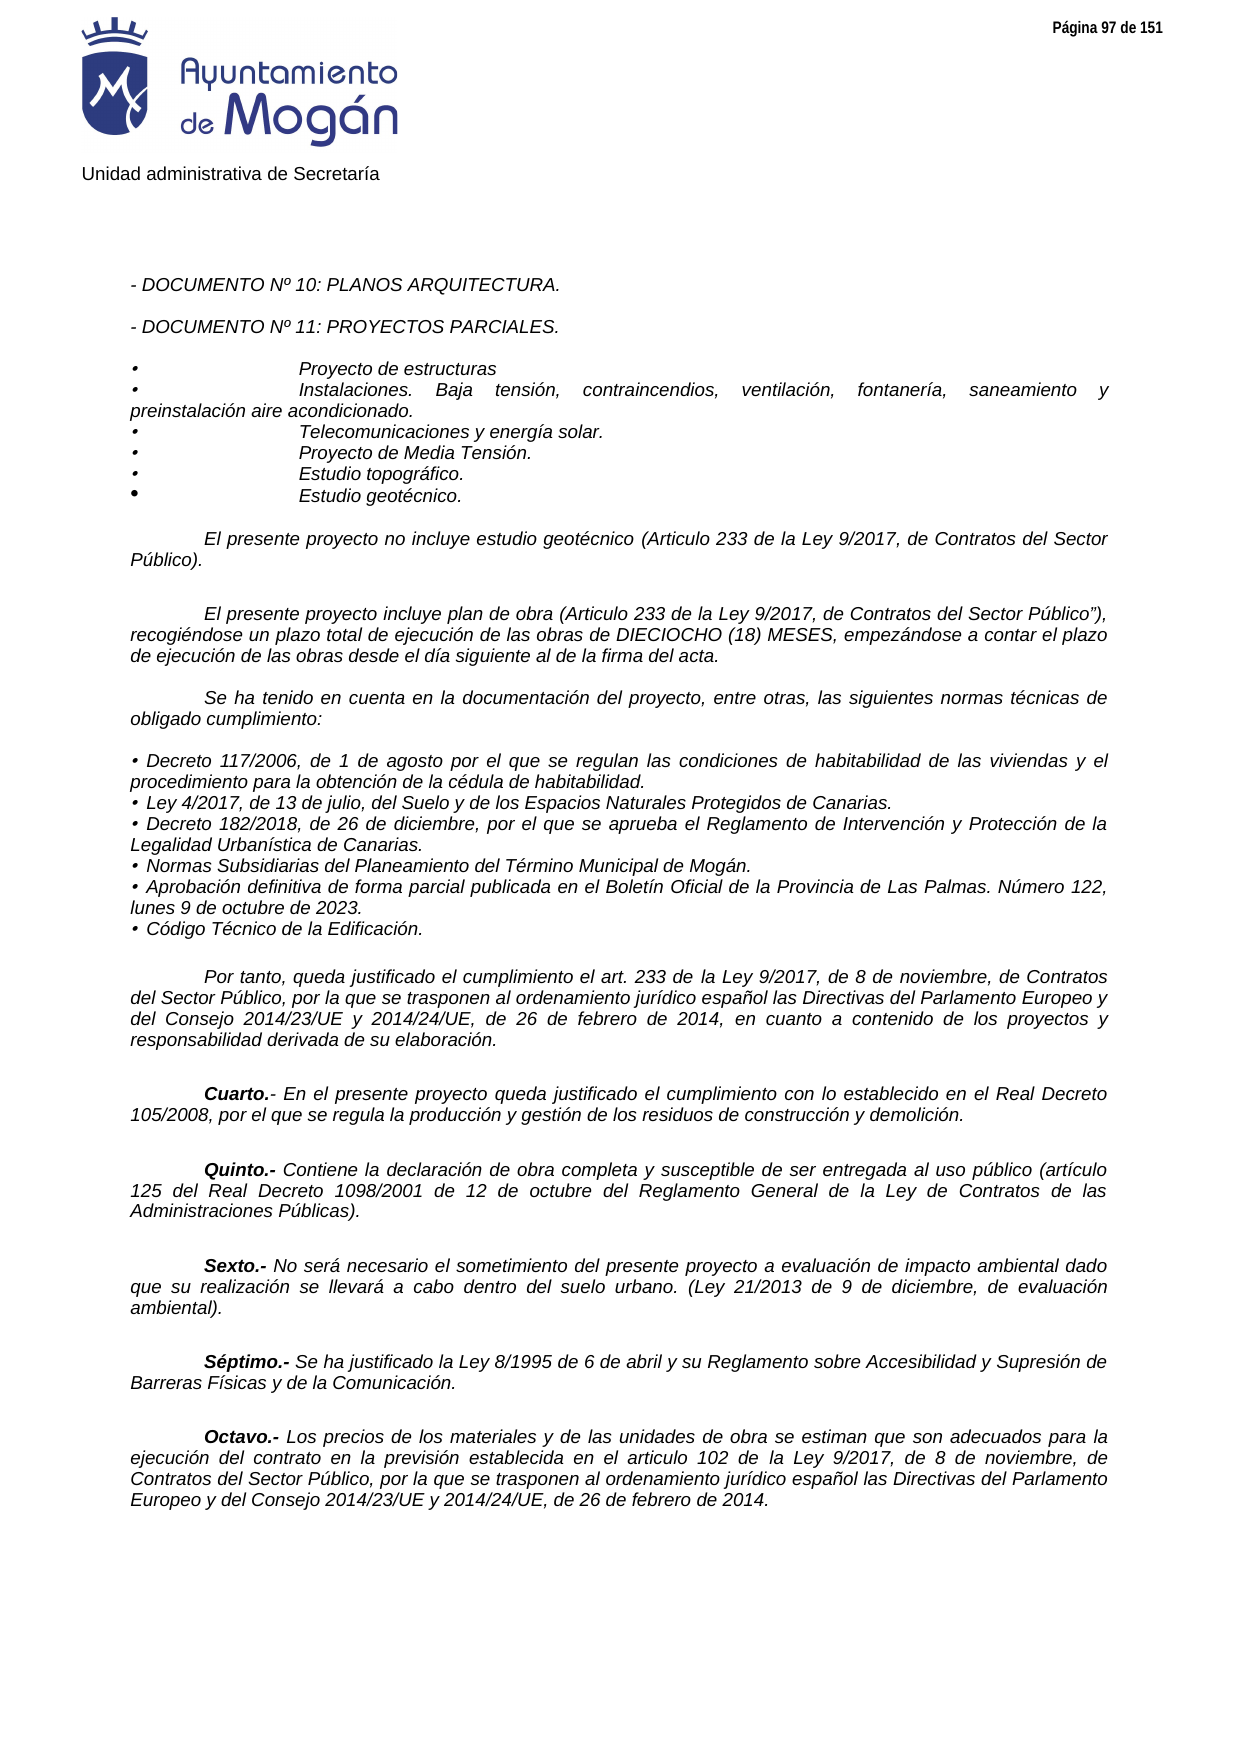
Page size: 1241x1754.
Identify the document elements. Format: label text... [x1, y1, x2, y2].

text Sexto.- No será necesario el sometimiento del presente proyecto a evaluación de impacto ambiental dado que su realización se llevará a cabo dentro del suelo urbano. (Ley 21/2013 de 9 de diciembre, de evaluación ambiental). [130, 1255, 1110, 1318]
text El presente proyecto no incluye estudio geotécnico (Articulo 233 de la Ley 9/2017, de Contratos del Sector Público). [130, 528, 1110, 570]
list Decreto 117/2006, de 1 de agosto por el que se regulan las condiciones de habitabilidad de las viviendas y el procedimiento para la obtención de la cédula de habitabilidad. [130, 750, 1110, 792]
text Por tanto, queda justificado el cumplimiento el art. 233 de la Ley 9/2017, de 8 de noviembre, de Contratos del Sector Público, por la que se trasponen al ordenamiento jurídico español las Directivas del Parlamento Europeo y del Consejo 2014/23/UE y 2014/24/UE, de 26 de febrero de 2014, en cuanto a contenido de los proyectos y responsabilidad derivada de su elaboración. [130, 967, 1110, 1050]
list Proyecto de Media Tensión. [130, 443, 1110, 464]
text Cuarto.- En el presente proyecto queda justificado el cumplimiento con lo establecido en el Real Decreto 105/2008, por el que se regula la producción y gestión de los residuos de construcción y demolición. [130, 1084, 1110, 1126]
list Decreto 182/2018, de 26 de diciembre, por el que se aprueba el Reglamento de Intervención y Protección de la Legalidad Urbanística de Canarias. [130, 813, 1110, 855]
list Proyecto de estructuras [130, 359, 1110, 380]
list Código Técnico de la Edificación. [130, 918, 1110, 939]
text - DOCUMENTO Nº 10: PLANOS ARQUITECTURA. [130, 275, 1110, 296]
text - DOCUMENTO Nº 11: PROYECTOS PARCIALES. [130, 317, 1110, 338]
list Aprobación definitiva de forma parcial publicada en el Boletín Oficial de la Provincia de Las Palmas. Número 122, lunes 9 de octubre de 2023. [130, 876, 1110, 918]
list Instalaciones. Baja tensión, contraincendios, ventilación, fontanería, saneamiento y preinstalación aire acondicionado. [130, 380, 1110, 422]
text Séptimo.- Se ha justificado la Ley 8/1995 de 6 de abril y su Reglamento sobre Accesibilidad y Supresión de Barreras Físicas y de la Comunicación. [130, 1352, 1110, 1393]
text Octavo.- Los precios de los materiales y de las unidades de obra se estiman que son adecuados para la ejecución del contrato en la previsión establecida en el articulo 102 de la Ley 9/2017, de 8 de noviembre, de Contratos del Sector Público, por la que se trasponen al ordenamiento jurídico español las Directivas del Parlamento Europeo y del Consejo 2014/23/UE y 2014/24/UE, de 26 de febrero de 2014. [130, 1427, 1110, 1511]
list Ley 4/2017, de 13 de julio, del Suelo y de los Espacios Naturales Protegidos de Canarias. [130, 792, 1110, 813]
list Normas Subsidiarias del Planeamiento del Término Municipal de Mogán. [130, 855, 1110, 876]
list Estudio geotécnico. [130, 485, 1110, 507]
list Estudio topográfico. [130, 464, 1110, 485]
list Telecomunicaciones y energía solar. [130, 422, 1110, 443]
text Quinto.- Contiene la declaración de obra completa y susceptible de ser entregada al uso público (artículo 125 del Real Decreto 1098/2001 de 12 de octubre del Reglamento General de la Ley de Contratos de las Administraciones Públicas). [130, 1159, 1110, 1222]
text Se ha tenido en cuenta en la documentación del proyecto, entre otras, las siguientes normas técnicas de obligado cumplimiento: [130, 687, 1110, 729]
picture [81, 17, 398, 153]
text El presente proyecto incluye plan de obra (Articulo 233 de la Ley 9/2017, de Contratos del Sector Público”), recogiéndose un plazo total de ejecución de las obras de DIECIOCHO (18) MESES, empezándose a contar el plazo de ejecución de las obras desde el día siguiente al de la firma del acta. [130, 604, 1110, 667]
